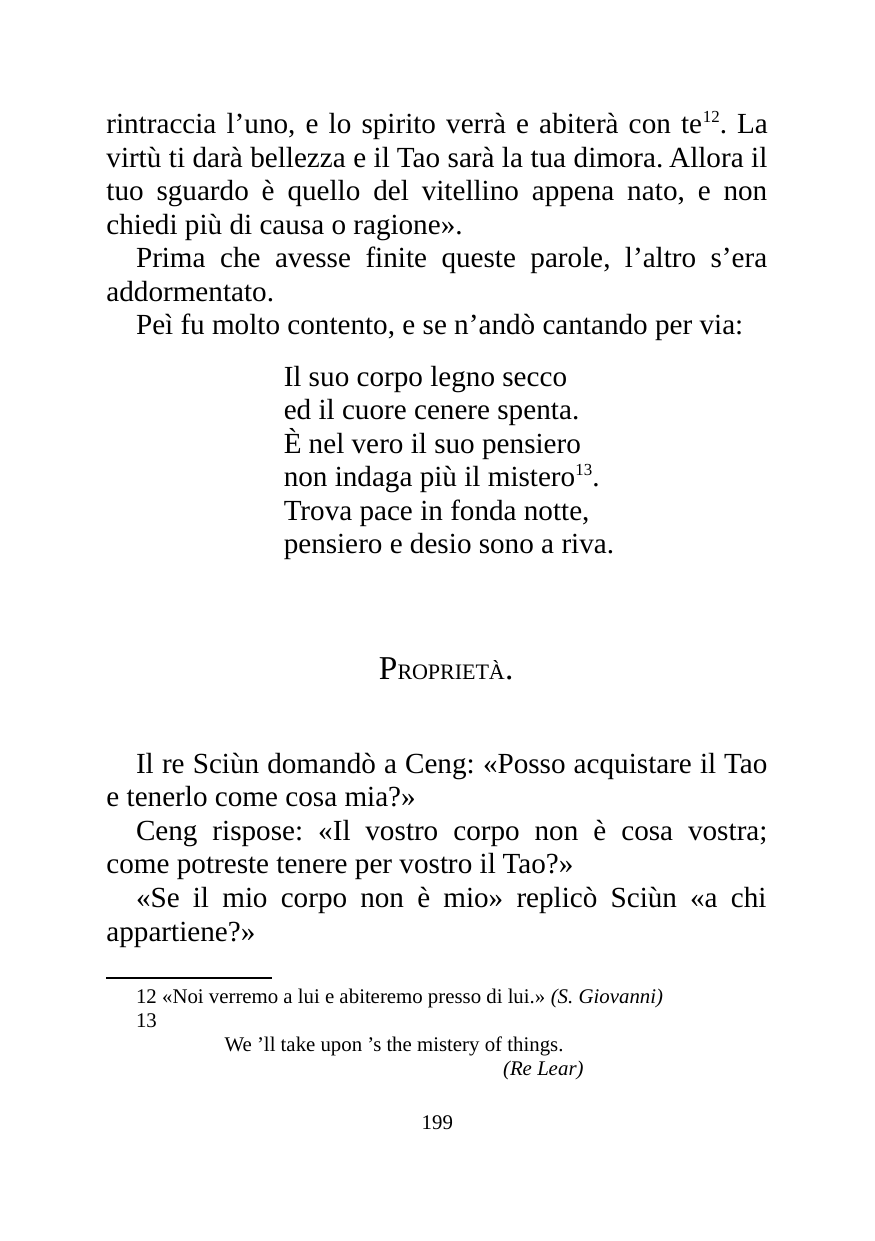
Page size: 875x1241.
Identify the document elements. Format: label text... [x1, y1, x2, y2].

text non indaga più il mistero. [283, 459, 768, 493]
text Il suo corpo legno secco [283, 359, 768, 392]
subtitle Proprietà. [124, 648, 768, 687]
text rintraccia l’uno, e lo spirito verrà e abiterà con te. La virtù ti darà bellezza e il Tao sarà la tua dimora. Allora il tuo sguardo è quello del vitellino appena nato, e non chiedi più di causa o ragione». [106, 106, 768, 240]
text Prima che avesse finite queste parole, l’altro s’era addormentato. [106, 240, 768, 307]
text «Se il mio corpo non è mio» replicò Sciùn «a chi appartiene?» [106, 880, 768, 947]
text (Re Lear) [503, 1056, 768, 1080]
text Ceng rispose: «Il vostro corpo non è cosa vostra; come potreste tenere per vostro il Tao?» [106, 813, 768, 880]
text È nel vero il suo pensiero [283, 426, 768, 459]
text Il re Sciùn domandò a Ceng: «Posso acquistare il Tao e tenerlo come cosa mia?» [106, 746, 768, 813]
text ed il cuore cenere spenta. [283, 392, 768, 426]
text «Noi verremo a lui e abiteremo presso di lui.» (S. Giovanni) [106, 984, 768, 1008]
text Trova pace in fonda notte, [283, 493, 768, 526]
text We ’ll take upon ’s the mistery of things. [224, 1032, 768, 1056]
text Peì fu molto contento, e se n’andò cantando per via: [106, 307, 768, 341]
text pensiero e desio sono a riva. [283, 526, 768, 560]
